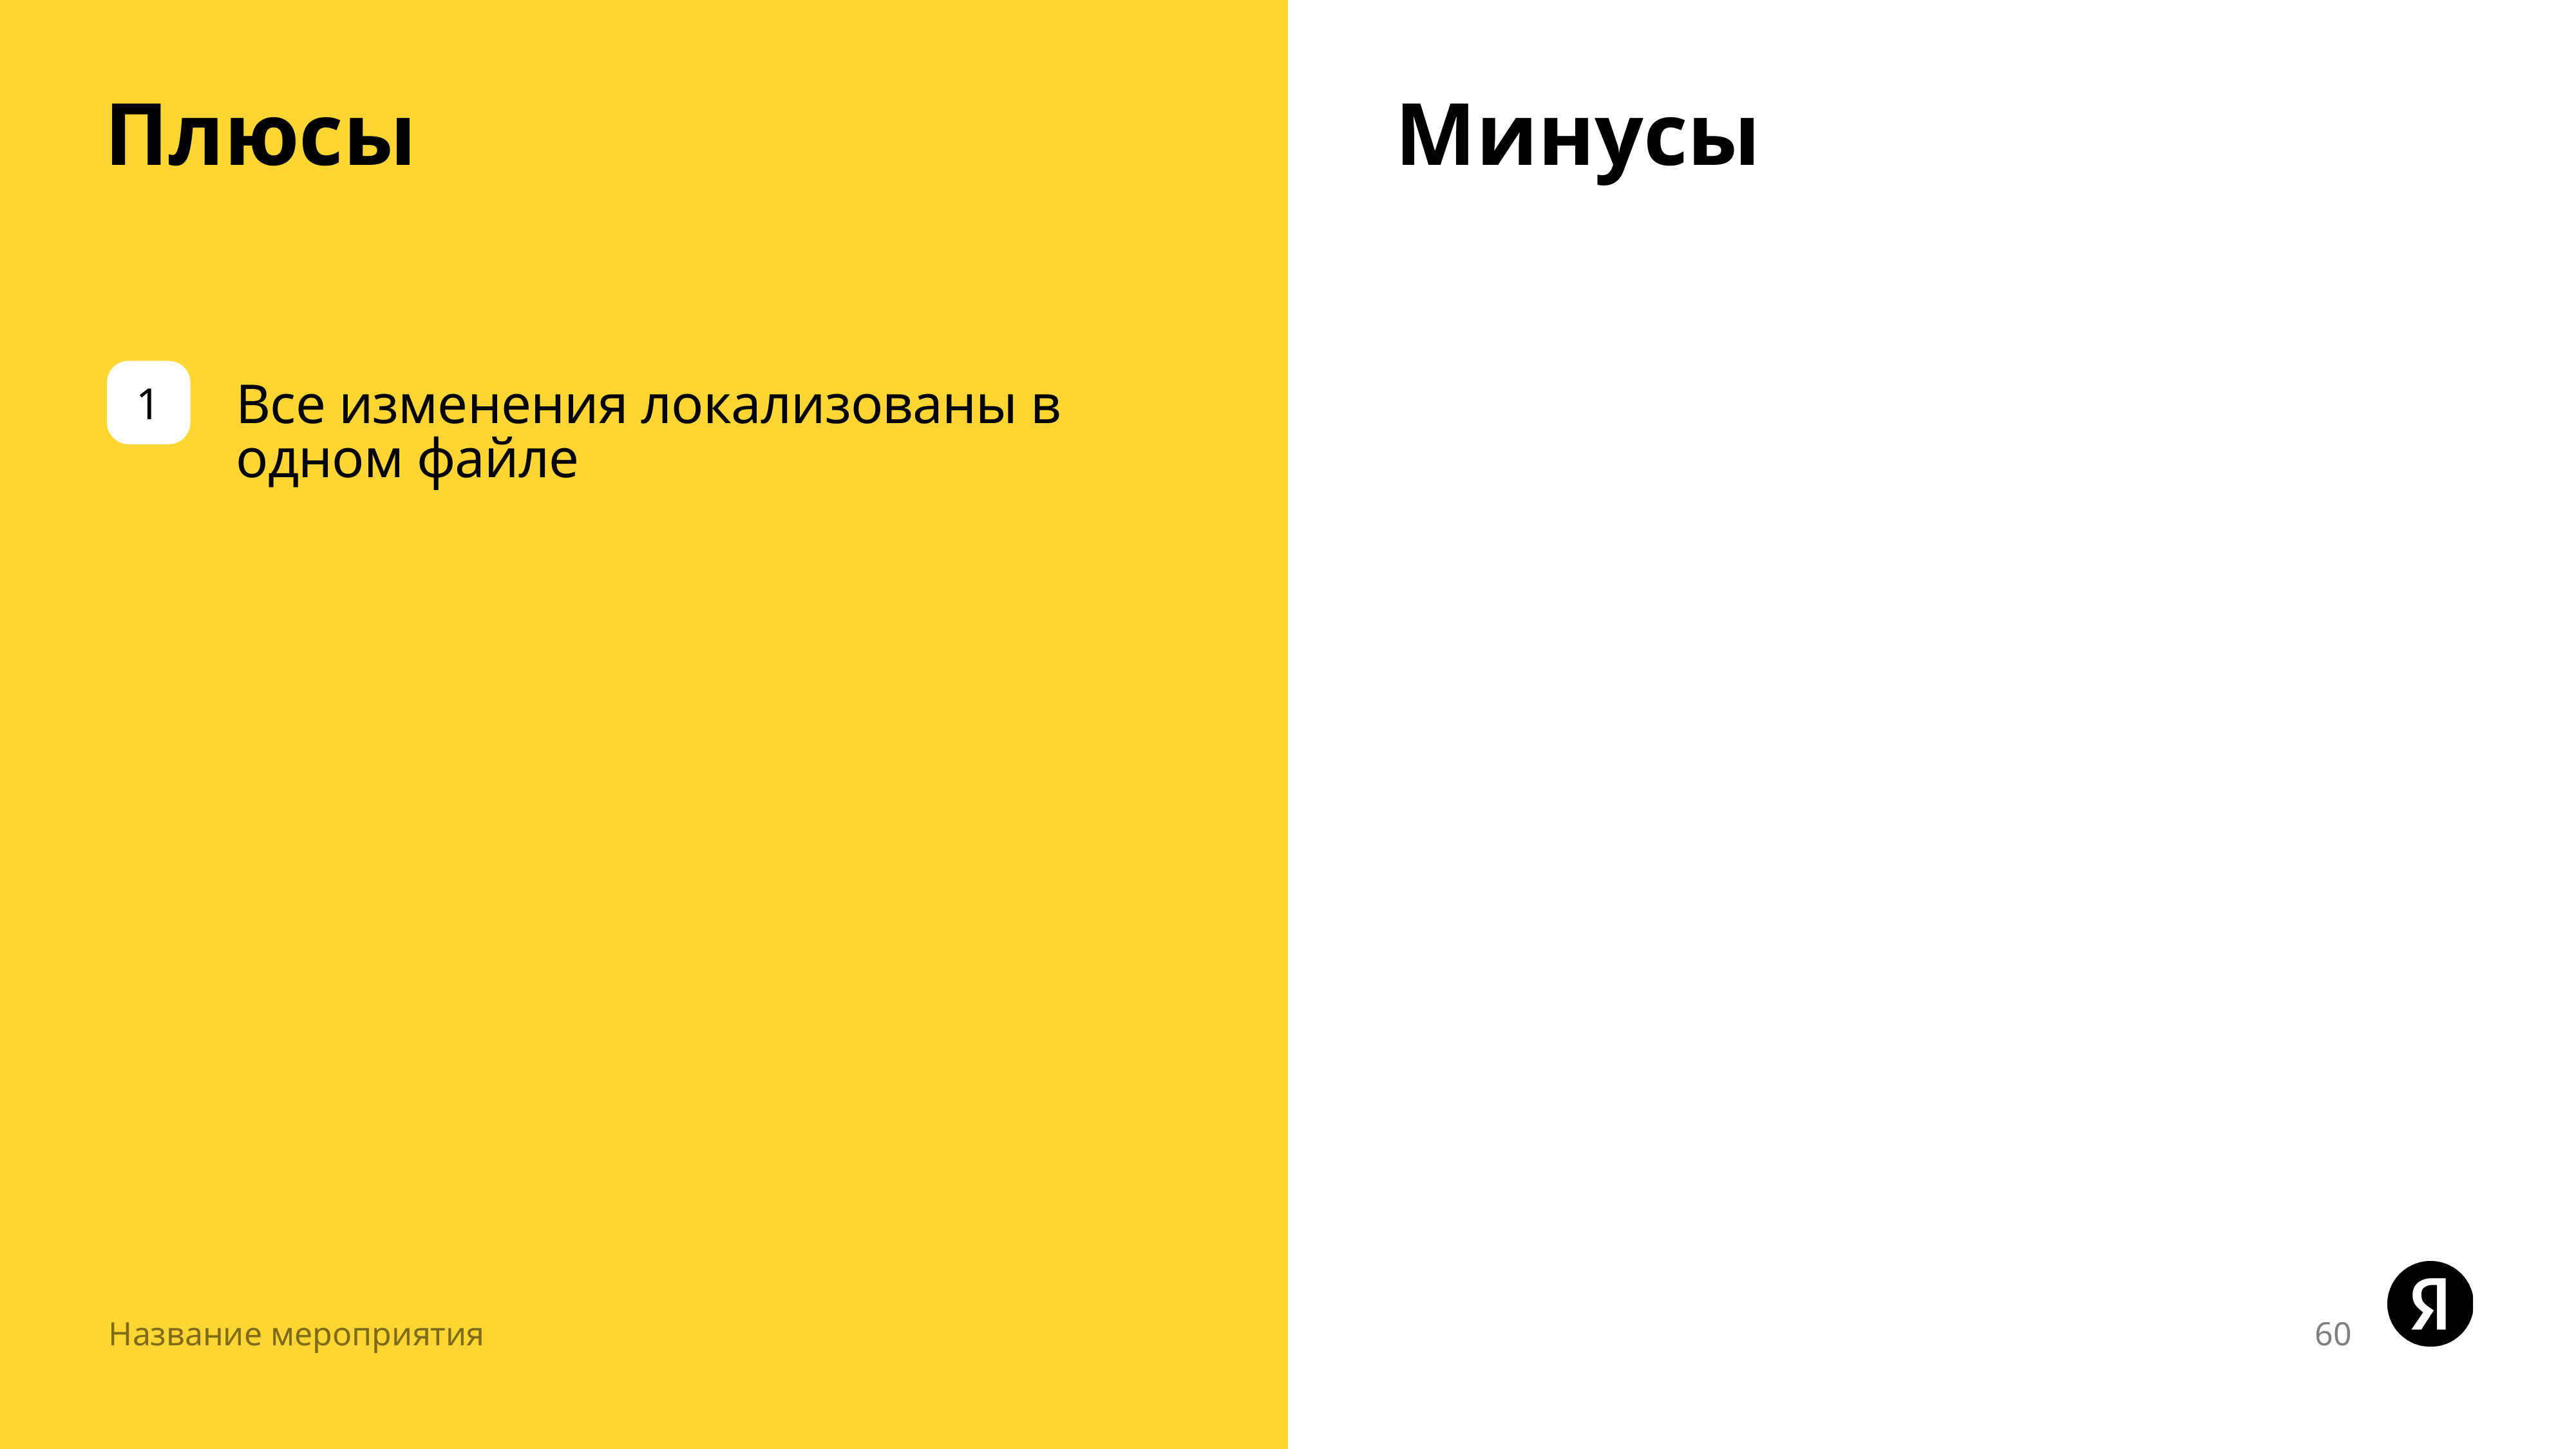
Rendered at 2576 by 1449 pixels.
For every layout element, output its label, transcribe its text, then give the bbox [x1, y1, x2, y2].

list Минусы [1395, 99, 2471, 184]
list Плюсы [104, 99, 1181, 184]
text_box 1 [107, 361, 191, 444]
picture [2387, 1261, 2474, 1347]
text_box Все изменения локализованы в одном файле [236, 381, 1229, 488]
